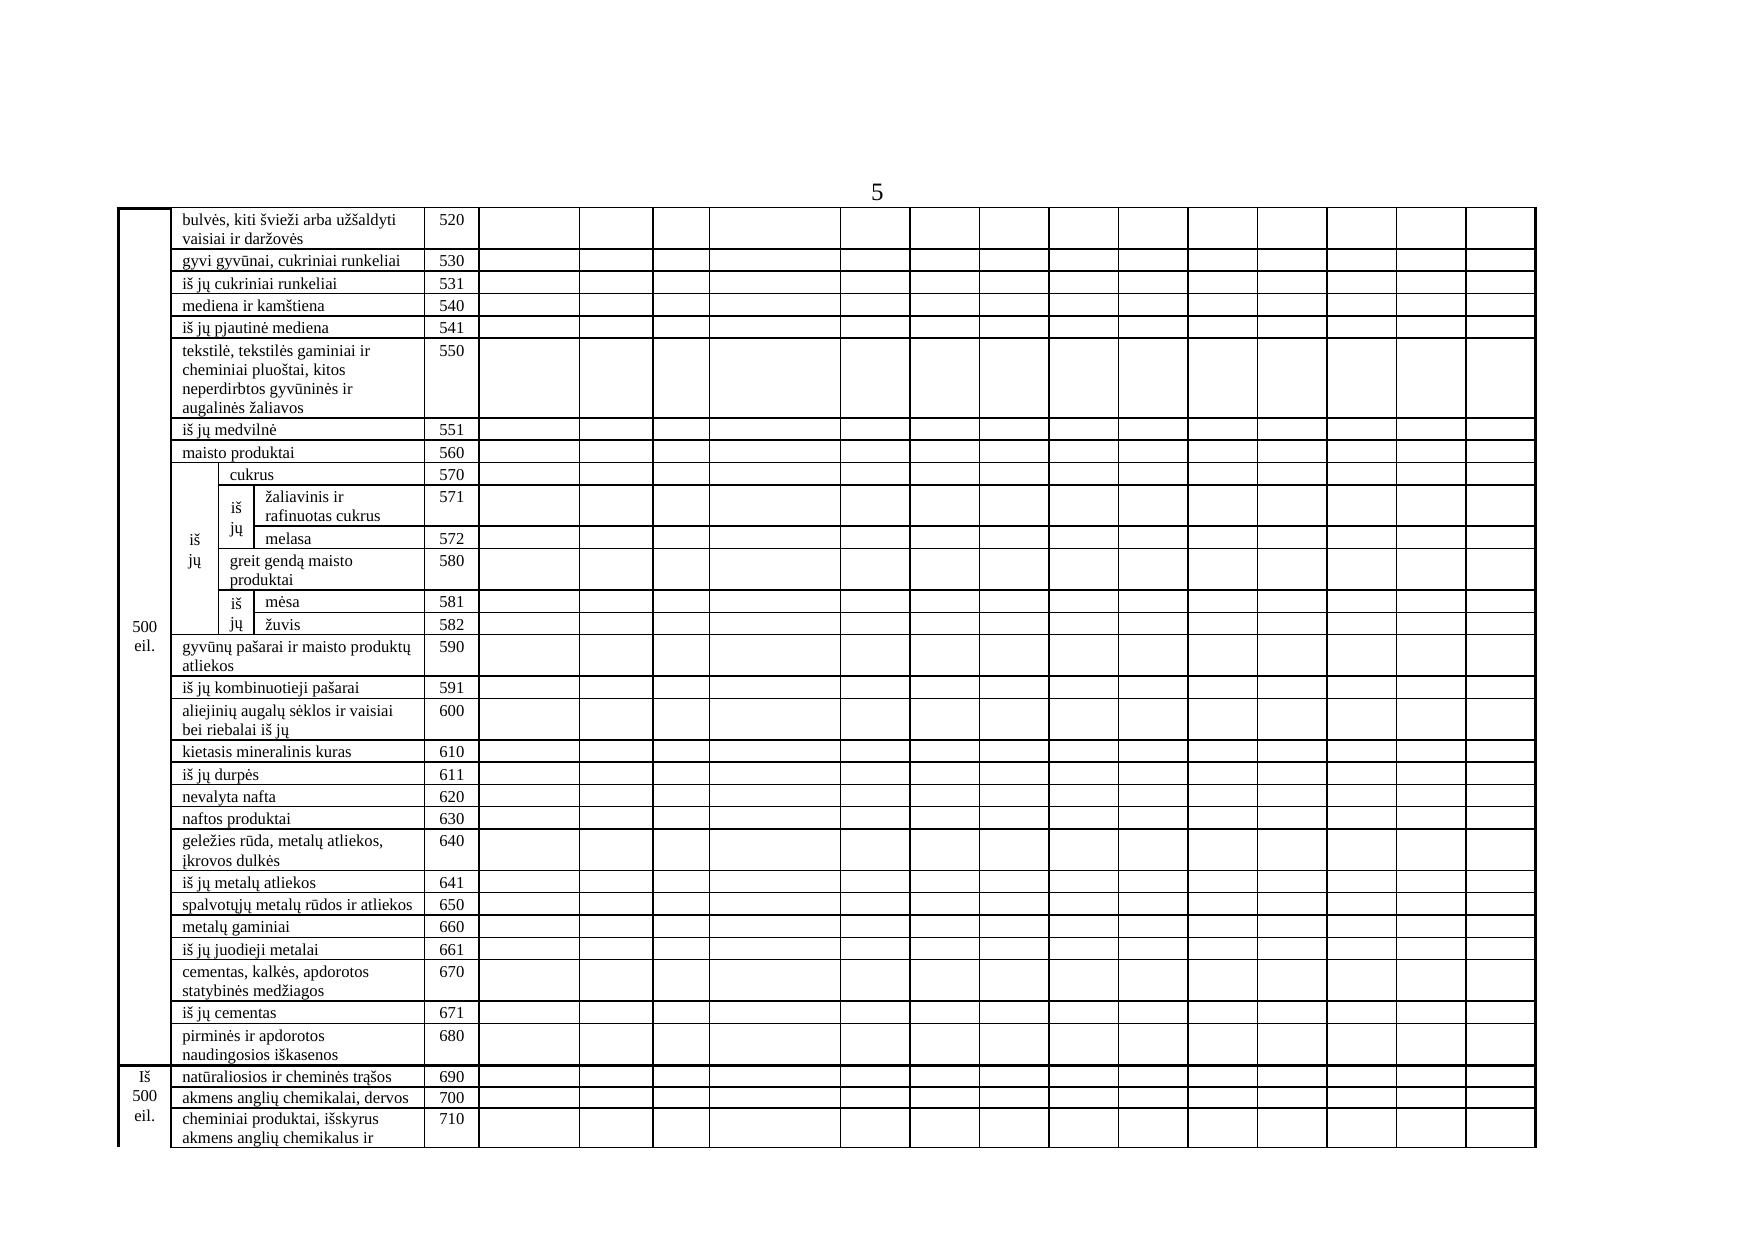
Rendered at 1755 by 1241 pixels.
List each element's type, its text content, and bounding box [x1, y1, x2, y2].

table_cell [1050, 272, 1118, 293]
table_cell [580, 250, 652, 270]
table_cell [1328, 250, 1396, 270]
table_cell [841, 677, 909, 697]
table_cell [841, 938, 909, 959]
table_cell [1258, 208, 1326, 248]
table_cell [480, 441, 579, 462]
table_cell [1258, 1067, 1326, 1086]
table_cell iš jų medvilnė [172, 419, 424, 439]
table_cell [1397, 486, 1465, 525]
table_cell iš jų [172, 463, 218, 634]
table_cell [580, 339, 652, 417]
table_cell [980, 916, 1048, 936]
table_cell žuvis [255, 613, 424, 634]
table_cell [1050, 893, 1118, 914]
table_cell [911, 613, 979, 634]
table_cell [580, 441, 652, 462]
table_cell 690 [425, 1067, 478, 1086]
table_cell [1050, 317, 1118, 337]
table_cell [1119, 1067, 1187, 1086]
table_cell [654, 1109, 709, 1147]
table_cell 560 [425, 441, 478, 462]
table_cell naftos produktai [172, 807, 424, 828]
table_cell [1189, 1088, 1257, 1107]
table_cell [710, 591, 840, 611]
table_cell iš jų metalų atliekos [172, 871, 424, 892]
table_cell [480, 807, 579, 828]
table_cell [1258, 272, 1326, 293]
table_cell [710, 339, 840, 417]
table_cell [1397, 1002, 1465, 1022]
table_cell [654, 1067, 709, 1086]
table_cell [1397, 549, 1465, 589]
table_cell [710, 613, 840, 634]
table_cell [1467, 613, 1534, 634]
table_cell [710, 549, 840, 589]
table_cell 671 [425, 1002, 478, 1022]
table_cell [480, 419, 579, 439]
table_cell [1050, 916, 1118, 936]
table_cell [1119, 893, 1187, 914]
table_cell [1397, 613, 1465, 634]
table_cell nevalyta nafta [172, 785, 424, 806]
table_cell iš jų cementas [172, 1002, 424, 1022]
table_cell [1119, 272, 1187, 293]
table_cell [654, 960, 709, 1000]
table_cell iš jų juodieji metalai [172, 938, 424, 959]
table_cell [980, 613, 1048, 634]
table_cell [980, 1088, 1048, 1107]
table_cell [654, 339, 709, 417]
table_cell geležies rūda, metalų atliekos, įkrovos dulkės [172, 830, 424, 869]
table_cell [1467, 916, 1534, 936]
table_cell [1467, 635, 1534, 675]
table_cell [480, 785, 579, 806]
table_cell metalų gaminiai [172, 916, 424, 936]
table_cell [1119, 960, 1187, 1000]
table_cell cementas, kalkės, apdorotos statybinės medžiagos [172, 960, 424, 1000]
table_cell [1467, 419, 1534, 439]
table_cell [1119, 785, 1187, 806]
table_cell [980, 339, 1048, 417]
table_cell [710, 677, 840, 697]
table_cell [580, 591, 652, 611]
table_cell 572 [425, 527, 478, 548]
table_cell [1258, 317, 1326, 337]
table_cell [911, 486, 979, 525]
table_cell [1397, 916, 1465, 936]
table_cell [1189, 763, 1257, 783]
table_cell [1050, 1109, 1118, 1147]
table_cell [1397, 591, 1465, 611]
table_cell [710, 807, 840, 828]
table_cell [480, 893, 579, 914]
table_cell [1189, 339, 1257, 417]
table_cell [710, 938, 840, 959]
table_cell [580, 549, 652, 589]
table_cell [1328, 549, 1396, 589]
table_cell [580, 613, 652, 634]
table_cell [1189, 830, 1257, 869]
table_cell [980, 699, 1048, 739]
table_cell [1397, 527, 1465, 548]
table_cell [1258, 419, 1326, 439]
table_cell [1119, 527, 1187, 548]
table_cell [911, 938, 979, 959]
table_cell [1119, 294, 1187, 315]
table_cell [654, 635, 709, 675]
table_cell [1119, 1088, 1187, 1107]
table_cell [911, 1024, 979, 1064]
table_cell [980, 830, 1048, 869]
table_cell [841, 463, 909, 484]
table_cell [1328, 807, 1396, 828]
table_cell [710, 699, 840, 739]
table_cell [1258, 741, 1326, 761]
table_cell [841, 830, 909, 869]
table_cell [1119, 1109, 1187, 1147]
table_cell [1050, 1002, 1118, 1022]
table_cell [1258, 807, 1326, 828]
table_cell [580, 785, 652, 806]
table_cell [1119, 613, 1187, 634]
table_cell [1397, 1088, 1465, 1107]
table_cell [1467, 785, 1534, 806]
table_cell [1467, 893, 1534, 914]
table_cell [1467, 591, 1534, 611]
table_cell [1189, 1002, 1257, 1022]
table_cell [980, 591, 1048, 611]
table_cell [710, 272, 840, 293]
table_cell [480, 1088, 579, 1107]
table_cell tekstilė, tekstilės gaminiai ir cheminiai pluoštai, kitos neperdirbtos gyvūninės ir augalinės žaliavos [172, 339, 424, 417]
table_cell [980, 441, 1048, 462]
table_cell [580, 830, 652, 869]
table_cell [710, 1067, 840, 1086]
table_cell [911, 294, 979, 315]
table_cell [710, 1109, 840, 1147]
table_cell 620 [425, 785, 478, 806]
table_cell [480, 272, 579, 293]
table_cell [1467, 807, 1534, 828]
table_cell [911, 1002, 979, 1022]
table_cell [1328, 527, 1396, 548]
table_cell [1258, 294, 1326, 315]
table_cell [841, 272, 909, 293]
table_cell [1397, 294, 1465, 315]
table_cell [911, 549, 979, 589]
table_cell [710, 893, 840, 914]
table_cell [1258, 1088, 1326, 1107]
table_cell [1119, 419, 1187, 439]
table_cell [1050, 208, 1118, 248]
table_cell [1119, 486, 1187, 525]
table_cell [480, 527, 579, 548]
table_cell 710 [425, 1109, 478, 1147]
table_cell [1189, 1024, 1257, 1064]
table_cell [1467, 339, 1534, 417]
table_cell [980, 893, 1048, 914]
table_cell [1467, 1067, 1534, 1086]
table_cell [911, 677, 979, 697]
table_cell [654, 208, 709, 248]
table_cell [841, 763, 909, 783]
table_cell [841, 441, 909, 462]
table_cell [911, 527, 979, 548]
table_cell bulvės, kiti švieži arba užšaldyti vaisiai ir daržovės [172, 208, 424, 248]
table_cell 661 [425, 938, 478, 959]
table_cell [1258, 527, 1326, 548]
table_cell 660 [425, 916, 478, 936]
table_cell [1258, 1024, 1326, 1064]
table_cell [1119, 677, 1187, 697]
table_cell [1328, 1002, 1396, 1022]
table_cell [654, 938, 709, 959]
table_cell [710, 763, 840, 783]
table_cell iš jų pjautinė mediena [172, 317, 424, 337]
table_cell [710, 871, 840, 892]
table_cell 500 eil. [120, 210, 170, 1064]
table_cell [654, 763, 709, 783]
table_cell [980, 871, 1048, 892]
table_cell [1189, 960, 1257, 1000]
table_cell [911, 339, 979, 417]
table_cell [654, 441, 709, 462]
table_cell [1258, 549, 1326, 589]
table_cell [1189, 441, 1257, 462]
table_cell [1258, 916, 1326, 936]
table_cell [980, 208, 1048, 248]
table_cell [480, 591, 579, 611]
table_cell [1189, 294, 1257, 315]
table_cell akmens anglių chemikalai, dervos [172, 1088, 424, 1107]
table_cell [654, 272, 709, 293]
table_cell [1189, 272, 1257, 293]
table_cell [1258, 785, 1326, 806]
table_cell [1258, 613, 1326, 634]
table_cell [1397, 763, 1465, 783]
table_cell [654, 1088, 709, 1107]
table_cell [710, 527, 840, 548]
table_cell [1397, 699, 1465, 739]
table_cell [841, 613, 909, 634]
table_cell 610 [425, 741, 478, 761]
table_cell [911, 463, 979, 484]
table_cell [980, 763, 1048, 783]
table_cell [710, 294, 840, 315]
table_cell 570 [425, 463, 478, 484]
table_cell [654, 741, 709, 761]
table_cell [911, 1088, 979, 1107]
table_cell [1328, 1067, 1396, 1086]
table_cell [1258, 677, 1326, 697]
table_cell maisto produktai [172, 441, 424, 462]
table_cell [1467, 830, 1534, 869]
table_cell [1050, 1024, 1118, 1064]
table_cell [580, 272, 652, 293]
table_cell [841, 807, 909, 828]
table_cell cukrus [219, 463, 424, 484]
table_cell [980, 527, 1048, 548]
table_cell [580, 1088, 652, 1107]
table_cell [1467, 294, 1534, 315]
table_cell [1467, 527, 1534, 548]
table_cell [1467, 763, 1534, 783]
table_cell [654, 486, 709, 525]
table_cell [1397, 741, 1465, 761]
table_cell 611 [425, 763, 478, 783]
table_cell [710, 419, 840, 439]
table_cell [580, 699, 652, 739]
table_cell 640 [425, 830, 478, 869]
table_cell [1050, 419, 1118, 439]
table_cell [1119, 339, 1187, 417]
table_cell [841, 208, 909, 248]
table_cell [1328, 1109, 1396, 1147]
table_cell [1328, 294, 1396, 315]
table_cell [1328, 763, 1396, 783]
table_cell [580, 807, 652, 828]
table_cell [1328, 785, 1396, 806]
table_cell [1397, 272, 1465, 293]
table_cell [1119, 871, 1187, 892]
table_cell [480, 1002, 579, 1022]
table_cell [1189, 785, 1257, 806]
table_cell [710, 830, 840, 869]
table_cell gyvi gyvūnai, cukriniai runkeliai [172, 250, 424, 270]
table_cell [580, 960, 652, 1000]
table_cell [480, 699, 579, 739]
table_cell [841, 893, 909, 914]
table_cell [1258, 441, 1326, 462]
table_cell [1119, 830, 1187, 869]
table_cell [580, 741, 652, 761]
table_cell [480, 1024, 579, 1064]
table_cell [1189, 741, 1257, 761]
table_cell [1397, 893, 1465, 914]
table_cell [580, 893, 652, 914]
table_cell [1258, 1002, 1326, 1022]
table_cell [654, 677, 709, 697]
table_cell [580, 763, 652, 783]
table_cell 541 [425, 317, 478, 337]
table_cell [1258, 699, 1326, 739]
table_cell [710, 1088, 840, 1107]
table_cell [1050, 527, 1118, 548]
table_cell [1397, 317, 1465, 337]
table_cell [480, 1067, 579, 1086]
table_cell [980, 463, 1048, 484]
table_cell [1467, 208, 1534, 248]
table_cell [841, 916, 909, 936]
table_cell [710, 960, 840, 1000]
table_cell 531 [425, 272, 478, 293]
table_cell [1050, 250, 1118, 270]
table_cell [911, 591, 979, 611]
table_cell kietasis mineralinis kuras [172, 741, 424, 761]
table_cell [911, 272, 979, 293]
table_cell [1119, 463, 1187, 484]
table_cell [480, 677, 579, 697]
table_cell [580, 1109, 652, 1147]
table_cell [654, 294, 709, 315]
table_cell [1050, 294, 1118, 315]
table_cell [1328, 463, 1396, 484]
table_cell [841, 741, 909, 761]
table_cell [1258, 893, 1326, 914]
table_cell 680 [425, 1024, 478, 1064]
table_cell pirminės ir apdorotos naudingosios iškasenos [172, 1024, 424, 1064]
table_cell [1467, 272, 1534, 293]
table_cell 641 [425, 871, 478, 892]
table_cell [980, 1109, 1048, 1147]
table_cell [480, 1109, 579, 1147]
table_cell [1189, 871, 1257, 892]
table_cell 630 [425, 807, 478, 828]
table_cell [841, 1067, 909, 1086]
table_cell [980, 960, 1048, 1000]
table_cell [1119, 916, 1187, 936]
table_cell [1258, 591, 1326, 611]
table_cell [1328, 938, 1396, 959]
table_cell melasa [255, 527, 424, 548]
table_cell iš jų [219, 486, 253, 548]
table_cell [580, 463, 652, 484]
table_cell [841, 294, 909, 315]
table_cell [710, 785, 840, 806]
table_cell [1189, 613, 1257, 634]
table_cell [1119, 807, 1187, 828]
table_cell mėsa [255, 591, 424, 611]
table_cell [841, 1002, 909, 1022]
table_cell [1258, 763, 1326, 783]
table_cell [1119, 441, 1187, 462]
table_cell [1119, 1024, 1187, 1064]
table_cell [480, 916, 579, 936]
table_cell [710, 635, 840, 675]
table_cell [1397, 1109, 1465, 1147]
table_cell [1119, 591, 1187, 611]
table_cell [1189, 250, 1257, 270]
table_cell [1467, 250, 1534, 270]
table_cell [654, 785, 709, 806]
table_cell [980, 1067, 1048, 1086]
table_cell aliejinių augalų sėklos ir vaisiai bei riebalai iš jų [172, 699, 424, 739]
table_cell 551 [425, 419, 478, 439]
table_cell [1467, 938, 1534, 959]
table_cell [480, 208, 579, 248]
table_cell [911, 441, 979, 462]
table_cell [841, 527, 909, 548]
table_cell [1397, 677, 1465, 697]
table_cell [841, 1088, 909, 1107]
table_cell 670 [425, 960, 478, 1000]
table_cell 580 [425, 549, 478, 589]
table_cell [1467, 677, 1534, 697]
table_cell [580, 208, 652, 248]
table_cell [1189, 317, 1257, 337]
table_cell 571 [425, 486, 478, 525]
table_cell [980, 1002, 1048, 1022]
table_cell [911, 960, 979, 1000]
table_cell [654, 807, 709, 828]
table_cell [480, 741, 579, 761]
table_cell [480, 635, 579, 675]
table_cell [911, 250, 979, 270]
table_cell [980, 741, 1048, 761]
table_cell [1467, 699, 1534, 739]
table_cell [911, 1109, 979, 1147]
table_cell [480, 960, 579, 1000]
table_cell Iš 500 eil. [120, 1067, 170, 1147]
table_cell [841, 317, 909, 337]
table_cell [1328, 208, 1396, 248]
table_cell [980, 419, 1048, 439]
table_cell [480, 613, 579, 634]
table_cell [710, 1024, 840, 1064]
table_cell [1050, 339, 1118, 417]
table_cell [1328, 871, 1396, 892]
table_cell [1467, 1002, 1534, 1022]
table_cell [1189, 549, 1257, 589]
table_cell [580, 1024, 652, 1064]
table_cell [1050, 871, 1118, 892]
table_cell [1467, 441, 1534, 462]
table_cell [980, 635, 1048, 675]
table_cell [1397, 1067, 1465, 1086]
table_cell [1397, 960, 1465, 1000]
table_cell [1119, 741, 1187, 761]
table_cell [841, 699, 909, 739]
table_cell [580, 916, 652, 936]
table_cell [1258, 635, 1326, 675]
table_cell [980, 294, 1048, 315]
table_cell [1050, 807, 1118, 828]
table_cell [1467, 486, 1534, 525]
table_cell [654, 1002, 709, 1022]
table_cell [1328, 486, 1396, 525]
table_cell [980, 785, 1048, 806]
table_cell [980, 272, 1048, 293]
table_cell [980, 807, 1048, 828]
table_cell [1328, 699, 1396, 739]
table_cell greit gendą maisto produktai [219, 549, 424, 589]
table_cell [980, 250, 1048, 270]
table_cell [1119, 317, 1187, 337]
table_cell [580, 938, 652, 959]
table_cell [841, 549, 909, 589]
table_cell [911, 893, 979, 914]
table_cell [654, 591, 709, 611]
table_cell [841, 785, 909, 806]
table_cell [580, 871, 652, 892]
table_cell [710, 463, 840, 484]
table_cell [911, 830, 979, 869]
table_cell [1050, 549, 1118, 589]
table_cell [841, 960, 909, 1000]
table_cell [1258, 871, 1326, 892]
table_cell [1328, 441, 1396, 462]
table_cell [841, 1024, 909, 1064]
table_cell [710, 916, 840, 936]
table_cell [841, 871, 909, 892]
table_cell spalvotųjų metalų rūdos ir atliekos [172, 893, 424, 914]
table_cell [1397, 807, 1465, 828]
table_cell [1328, 960, 1396, 1000]
table_cell [911, 699, 979, 739]
table_cell [1397, 871, 1465, 892]
table_cell [580, 294, 652, 315]
table_cell [841, 635, 909, 675]
table_cell [980, 677, 1048, 697]
table_cell [1050, 763, 1118, 783]
table_cell žaliavinis ir rafinuotas cukrus [255, 486, 424, 525]
table_cell [1467, 741, 1534, 761]
table_cell [1189, 807, 1257, 828]
table_cell [911, 741, 979, 761]
table_cell [654, 893, 709, 914]
table_cell [1467, 463, 1534, 484]
table_cell [710, 1002, 840, 1022]
table_cell [911, 317, 979, 337]
table_cell [1050, 463, 1118, 484]
table_cell 582 [425, 613, 478, 634]
table_cell 581 [425, 591, 478, 611]
table_cell iš jų cukriniai runkeliai [172, 272, 424, 293]
table_cell [841, 1109, 909, 1147]
table_cell gyvūnų pašarai ir maisto produktų atliekos [172, 635, 424, 675]
table_cell [1397, 441, 1465, 462]
table_cell [1189, 419, 1257, 439]
table_cell [1467, 549, 1534, 589]
table_cell [1050, 591, 1118, 611]
table_cell [580, 486, 652, 525]
table_cell 530 [425, 250, 478, 270]
table_cell [1189, 893, 1257, 914]
table_cell [841, 250, 909, 270]
table_cell [1189, 938, 1257, 959]
table_cell [710, 317, 840, 337]
table_cell 591 [425, 677, 478, 697]
table_cell [911, 916, 979, 936]
table_cell [1328, 916, 1396, 936]
table_cell 600 [425, 699, 478, 739]
table_cell [480, 463, 579, 484]
table_cell [654, 463, 709, 484]
table_cell [1397, 938, 1465, 959]
table_cell [480, 830, 579, 869]
table_cell 550 [425, 339, 478, 417]
table_cell [1258, 463, 1326, 484]
table_cell [580, 317, 652, 337]
table_cell [1328, 317, 1396, 337]
table_cell mediena ir kamštiena [172, 294, 424, 315]
table_cell [1189, 527, 1257, 548]
table_cell cheminiai produktai, išskyrus akmens anglių chemikalus ir [172, 1109, 424, 1147]
table_cell [1050, 613, 1118, 634]
table_cell [1258, 1109, 1326, 1147]
table_cell [654, 613, 709, 634]
table_cell [1189, 486, 1257, 525]
table_cell [654, 527, 709, 548]
table_cell [1467, 1109, 1534, 1147]
table_cell [1189, 677, 1257, 697]
table_cell [1328, 272, 1396, 293]
table_cell [480, 339, 579, 417]
table_cell [654, 916, 709, 936]
table_cell [841, 339, 909, 417]
table_cell [480, 938, 579, 959]
table_cell [1328, 591, 1396, 611]
table_cell [1050, 741, 1118, 761]
table_cell 520 [425, 208, 478, 248]
table_cell [654, 871, 709, 892]
table_cell [1050, 677, 1118, 697]
table_cell [654, 830, 709, 869]
table_cell [1397, 250, 1465, 270]
table_cell [580, 1002, 652, 1022]
table_cell [1119, 699, 1187, 739]
table_cell [911, 208, 979, 248]
table_cell [980, 938, 1048, 959]
table_cell [1050, 960, 1118, 1000]
table_cell [580, 1067, 652, 1086]
table_cell 700 [425, 1088, 478, 1107]
table_cell [1328, 893, 1396, 914]
table_cell natūraliosios ir cheminės trąšos [172, 1067, 424, 1086]
table_cell [1050, 785, 1118, 806]
table_cell [1050, 441, 1118, 462]
table_cell [1050, 699, 1118, 739]
table_cell [654, 317, 709, 337]
table_cell [1119, 1002, 1187, 1022]
table_cell [911, 763, 979, 783]
table_cell [1467, 1024, 1534, 1064]
table_cell [1397, 339, 1465, 417]
table_cell [911, 785, 979, 806]
table_cell [1397, 635, 1465, 675]
table_cell [654, 699, 709, 739]
table_cell [1189, 463, 1257, 484]
table_cell [480, 871, 579, 892]
table_cell [1397, 1024, 1465, 1064]
table_cell [1328, 677, 1396, 697]
table_cell [710, 208, 840, 248]
table_cell [980, 317, 1048, 337]
table_cell [1258, 830, 1326, 869]
table_cell [480, 317, 579, 337]
table_cell [710, 741, 840, 761]
table_cell [1050, 486, 1118, 525]
table_cell [710, 441, 840, 462]
table_cell 650 [425, 893, 478, 914]
table_cell [1258, 938, 1326, 959]
table_cell [911, 807, 979, 828]
table_cell [1397, 419, 1465, 439]
table_cell iš jų kombinuotieji pašarai [172, 677, 424, 697]
table_cell [654, 1024, 709, 1064]
table_cell [654, 549, 709, 589]
table_cell [1189, 635, 1257, 675]
table_cell [1467, 1088, 1534, 1107]
table_cell [1050, 1088, 1118, 1107]
table_cell [1050, 830, 1118, 869]
table_cell [580, 677, 652, 697]
table_cell iš jų [219, 591, 253, 634]
table_cell [480, 294, 579, 315]
table_cell [1119, 763, 1187, 783]
table_cell [1258, 486, 1326, 525]
table_cell [1467, 871, 1534, 892]
table_cell [1119, 635, 1187, 675]
table_cell [1119, 549, 1187, 589]
table_cell [1189, 208, 1257, 248]
table_cell [1189, 1109, 1257, 1147]
table_cell [1328, 635, 1396, 675]
table_cell [1467, 317, 1534, 337]
table_cell iš jų durpės [172, 763, 424, 783]
table_cell [1119, 208, 1187, 248]
table_cell [1467, 960, 1534, 1000]
table_cell [654, 419, 709, 439]
table_cell [1258, 250, 1326, 270]
table_cell [580, 527, 652, 548]
table_cell [480, 763, 579, 783]
table_cell [1119, 938, 1187, 959]
table_cell [1189, 1067, 1257, 1086]
table_cell [841, 486, 909, 525]
table_cell [710, 250, 840, 270]
table_cell [1119, 250, 1187, 270]
table_cell [911, 871, 979, 892]
table_cell [980, 486, 1048, 525]
table_cell [1050, 1067, 1118, 1086]
table_cell [480, 250, 579, 270]
table_cell [1050, 938, 1118, 959]
table_cell [1328, 613, 1396, 634]
table_cell [480, 549, 579, 589]
table_cell [841, 419, 909, 439]
table_cell [911, 419, 979, 439]
table_cell [841, 591, 909, 611]
table_cell [580, 419, 652, 439]
table_cell [710, 486, 840, 525]
table_cell [480, 486, 579, 525]
table_cell [580, 635, 652, 675]
table_cell [1258, 960, 1326, 1000]
table_cell [1397, 830, 1465, 869]
table_cell [980, 1024, 1048, 1064]
table_cell [1397, 785, 1465, 806]
table_cell 540 [425, 294, 478, 315]
table_cell [654, 250, 709, 270]
table_cell [1397, 208, 1465, 248]
table_cell 590 [425, 635, 478, 675]
table_cell [911, 1067, 979, 1086]
table_cell [980, 549, 1048, 589]
table_cell [1328, 339, 1396, 417]
table_cell [1258, 339, 1326, 417]
table_cell [1328, 1024, 1396, 1064]
table_cell [1189, 916, 1257, 936]
table_cell [1189, 699, 1257, 739]
table_cell [1328, 741, 1396, 761]
table_cell [1397, 463, 1465, 484]
table_cell [1328, 1088, 1396, 1107]
table_cell [1189, 591, 1257, 611]
table_cell [911, 635, 979, 675]
table_cell [1050, 635, 1118, 675]
table_cell [1328, 830, 1396, 869]
table_cell [1328, 419, 1396, 439]
